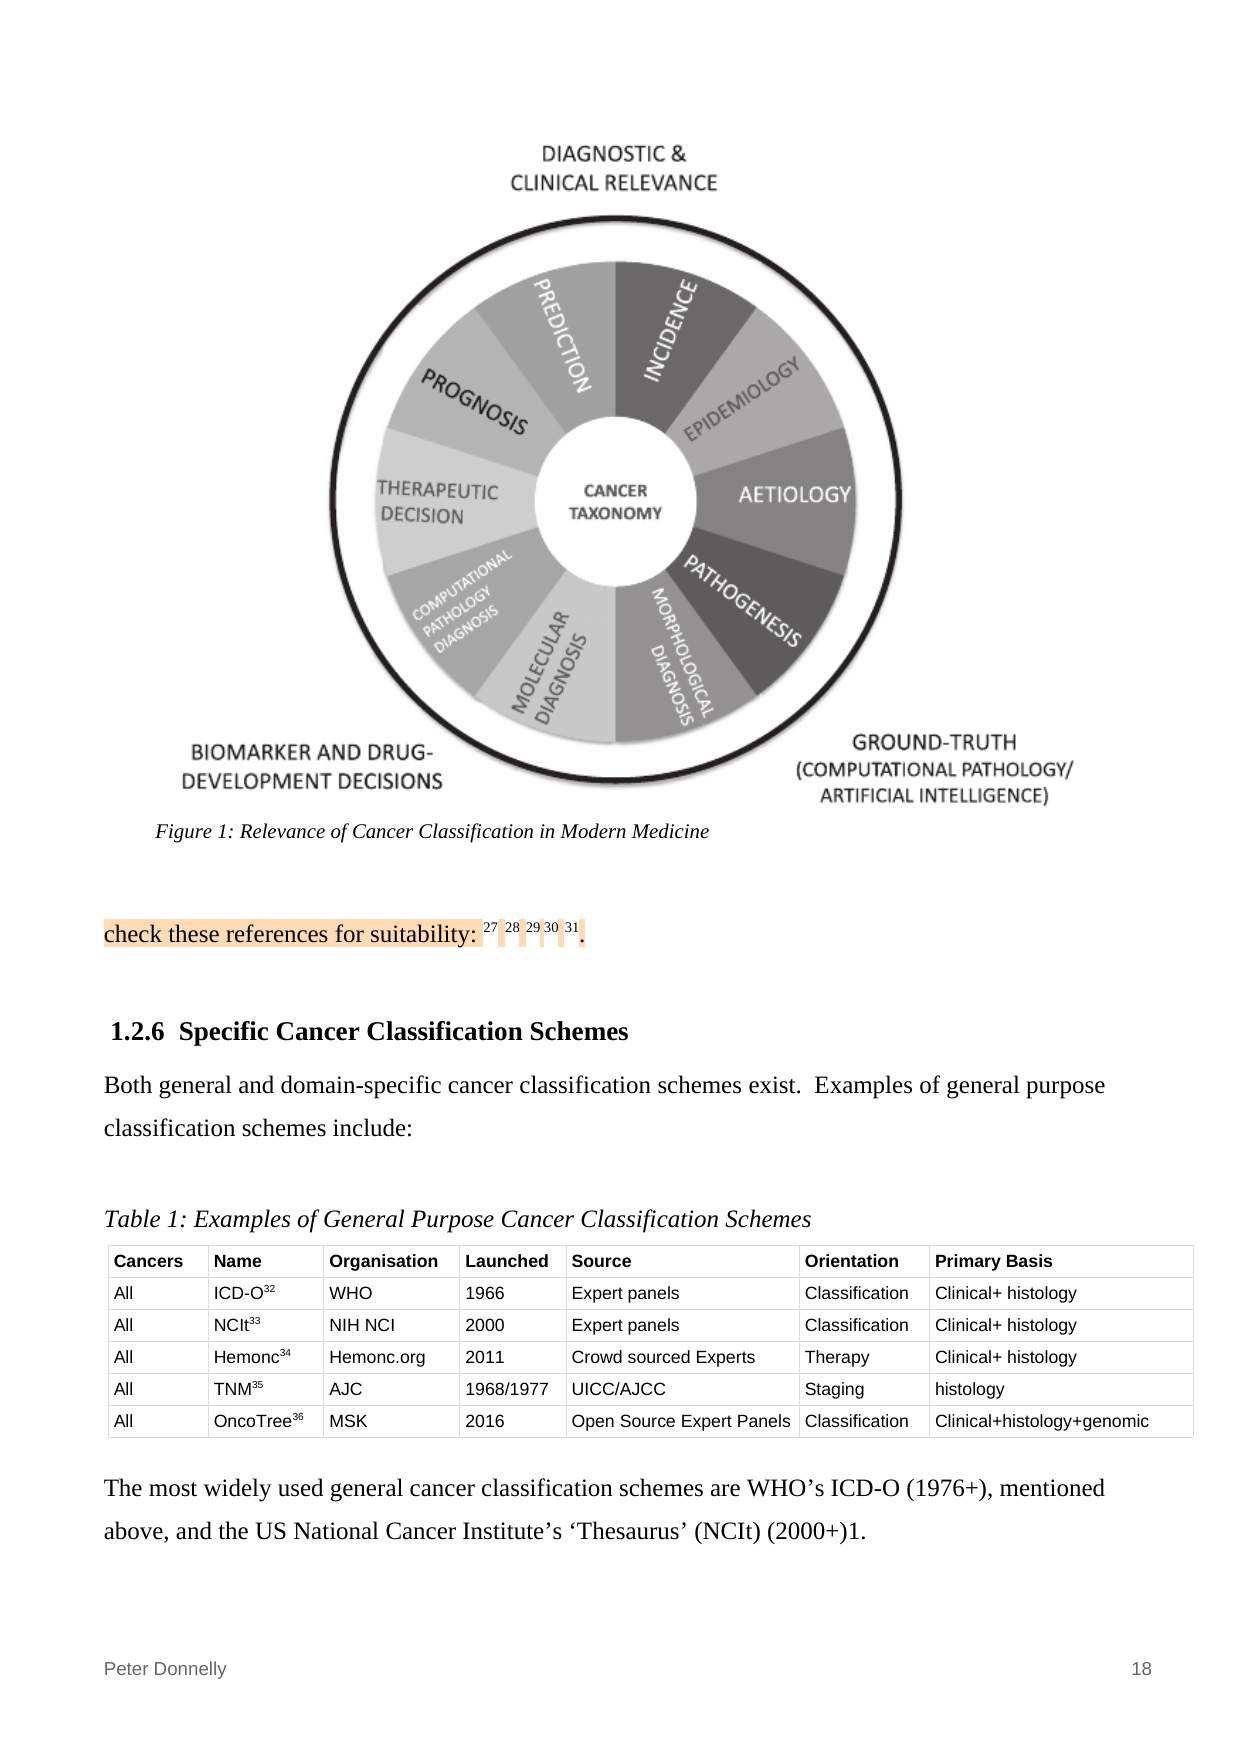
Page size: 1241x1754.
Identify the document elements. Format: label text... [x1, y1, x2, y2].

table_cell Hemonc.org [324, 1342, 459, 1373]
table_cell Therapy [800, 1342, 929, 1373]
table_cell Clinical+ histology [930, 1278, 1193, 1309]
table_cell WHO [324, 1278, 459, 1309]
table_cell NIH NCI [324, 1310, 459, 1341]
table_cell histology [930, 1374, 1193, 1405]
table_cell 1968/1977 [460, 1374, 566, 1405]
table_cell OncoTree [209, 1406, 323, 1437]
picture [155, 132, 1095, 820]
table_cell ICD-O [209, 1278, 323, 1309]
table_cell UICC/AJCC [567, 1374, 799, 1405]
subtitle Specific Cancer Classification Schemes [103, 1015, 1146, 1046]
table_cell All [109, 1374, 208, 1405]
table_cell NCIt [209, 1310, 323, 1341]
table_cell All [109, 1342, 208, 1373]
table_cell All [109, 1406, 208, 1437]
table_header Launched [460, 1246, 566, 1277]
table_cell Clinical+ histology [930, 1310, 1193, 1341]
table_header Source [567, 1246, 799, 1277]
table_header Primary Basis [930, 1246, 1193, 1277]
text check these references for suitability: . [103, 919, 1146, 947]
table_cell MSK [324, 1406, 459, 1437]
table_cell Crowd sourced Experts [567, 1342, 799, 1373]
table_cell Clinical+ histology [930, 1342, 1193, 1373]
table_header Cancers [109, 1246, 208, 1277]
table_cell 2011 [460, 1342, 566, 1373]
table_cell AJC [324, 1374, 459, 1405]
table_cell Open Source Expert Panels [567, 1406, 799, 1437]
text Both general and domain-specific cancer classification schemes exist. Examples of general purpose classification schemes include: [103, 1070, 1146, 1142]
table_cell Clinical+histology+genomic [930, 1406, 1193, 1437]
table_cell Expert panels [567, 1310, 799, 1341]
table_header Orientation [800, 1246, 929, 1277]
table_cell Classification [800, 1406, 929, 1437]
table_cell 2000 [460, 1310, 566, 1341]
table_cell TNM [209, 1374, 323, 1405]
text Figure 1: Relevance of Cancer Classification in Modern Medicine [155, 820, 1095, 843]
table_cell 1966 [460, 1278, 566, 1309]
table_cell Classification [800, 1310, 929, 1341]
table_cell 2016 [460, 1406, 566, 1437]
table_cell Hemonc [209, 1342, 323, 1373]
table_cell All [109, 1310, 208, 1341]
table_cell All [109, 1278, 208, 1309]
table_cell Classification [800, 1278, 929, 1309]
table_header Name [209, 1246, 323, 1277]
table_cell Expert panels [567, 1278, 799, 1309]
table_header Organisation [324, 1246, 459, 1277]
table_cell Staging [800, 1374, 929, 1405]
text The most widely used general cancer classification schemes are WHO’s ICD-O (1976+), mentioned above, and the US National Cancer Institute’s ‘Thesaurus’ (NCIt) (2000+)1. [103, 1473, 1146, 1544]
text Table 1: Examples of General Purpose Cancer Classification Schemes [103, 1204, 1146, 1233]
